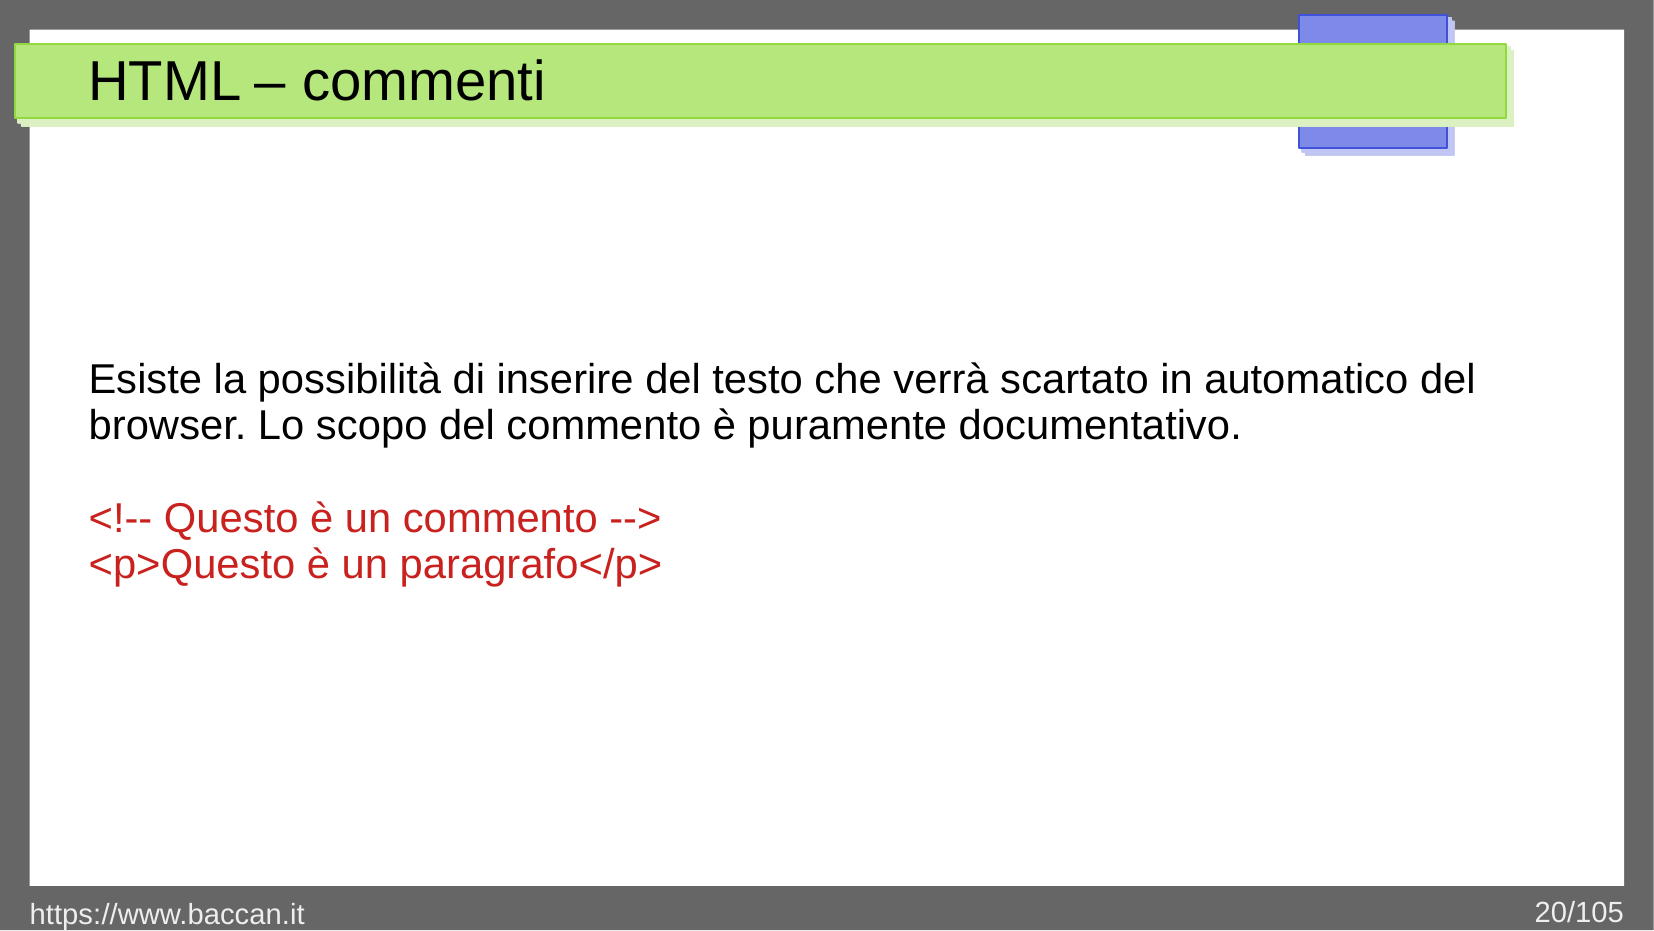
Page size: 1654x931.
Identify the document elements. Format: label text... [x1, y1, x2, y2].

text_box Esiste la possibilità di inserire del testo che verrà scartato in automatico del browser. Lo scopo del commento è puramente documentativo. <!-- Questo è un commento --> <p>Questo è un paragrafo</p> [88, 169, 1565, 821]
title HTML – commenti [88, 44, 1506, 119]
